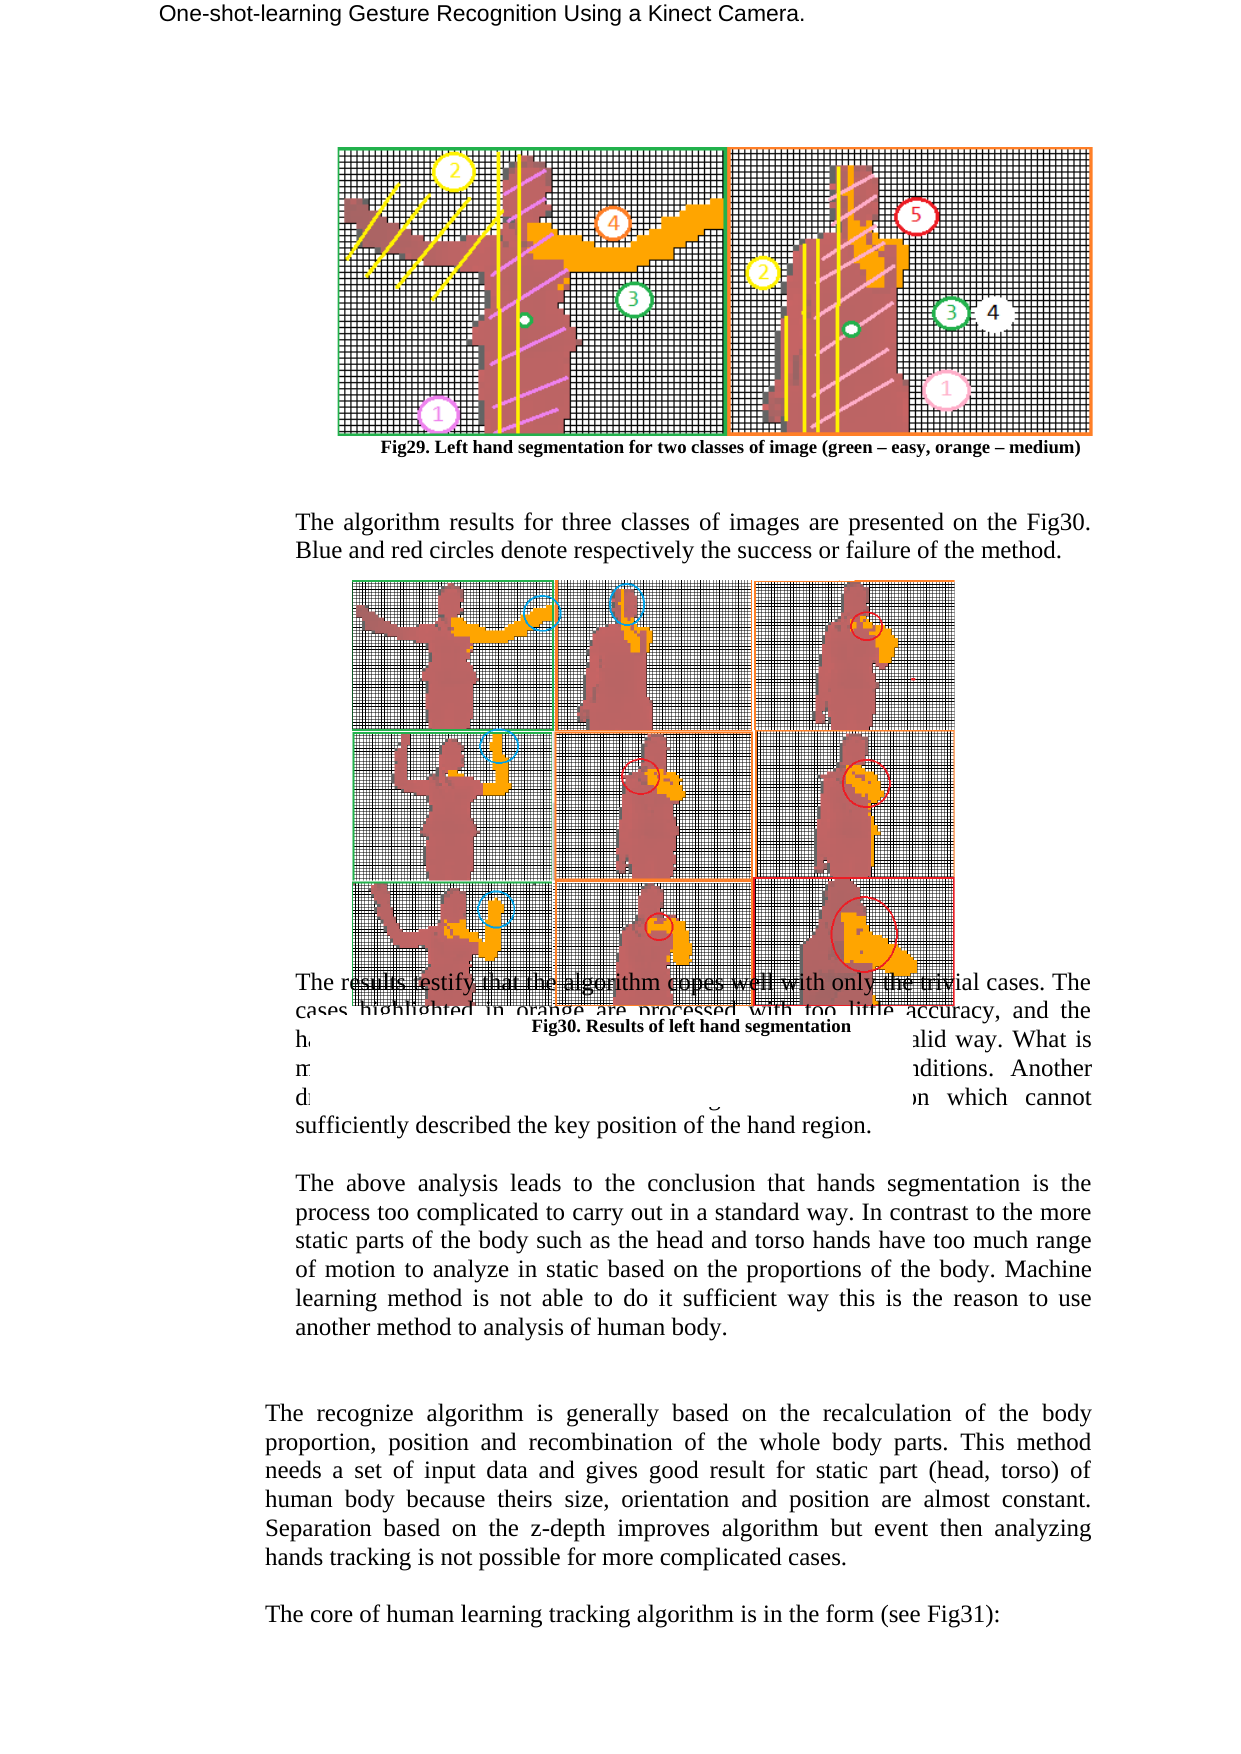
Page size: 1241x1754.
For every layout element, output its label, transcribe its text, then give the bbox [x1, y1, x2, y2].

text Fig30. Results of left hand segmentation [458, 1015, 913, 1037]
text Fig29. Left hand segmentation for two classes of image (green – easy, orange – medium) [295, 436, 1093, 457]
text The algorithm results for three classes of images are presented on the Fig30. Blue and red circles denote respectively the success or failure of the method. [295, 507, 1093, 564]
list The above analysis leads to the conclusion that hands segmentation is the process too complicated to carry out in a standard way. In contrast to the more static parts of the body such as the head and torso hands have too much range of motion to analyze in static based on the proportions of the body. Machine learning method is not able to do it sufficient way this is the reason to use another method to analysis of human body. [295, 1168, 1093, 1340]
text The core of human learning tracking algorithm is in the form (see Fig31): [265, 1599, 1093, 1628]
text The recognize algorithm is generally based on the recalculation of the body proportion, position and recombination of the whole body parts. This method needs a set of input data and gives good result for static part (head, torso) of human body because theirs size, orientation and position are almost constant. Separation based on the z-depth improves algorithm but event then analyzing hands tracking is not possible for more complicated cases. [265, 1398, 1093, 1570]
list The results testify that the algorithm copes well with only the trivial cases. The cases highlighted in orange are processed with too little accuracy, and the hardest, most demanding (red class) is segmented in an invalid way. What is more the algorithm requires pre-segmentation initial conditions. Another drawback is the amount of hand segmented information which cannot sufficiently described the key position of the hand region. [295, 967, 1093, 1139]
